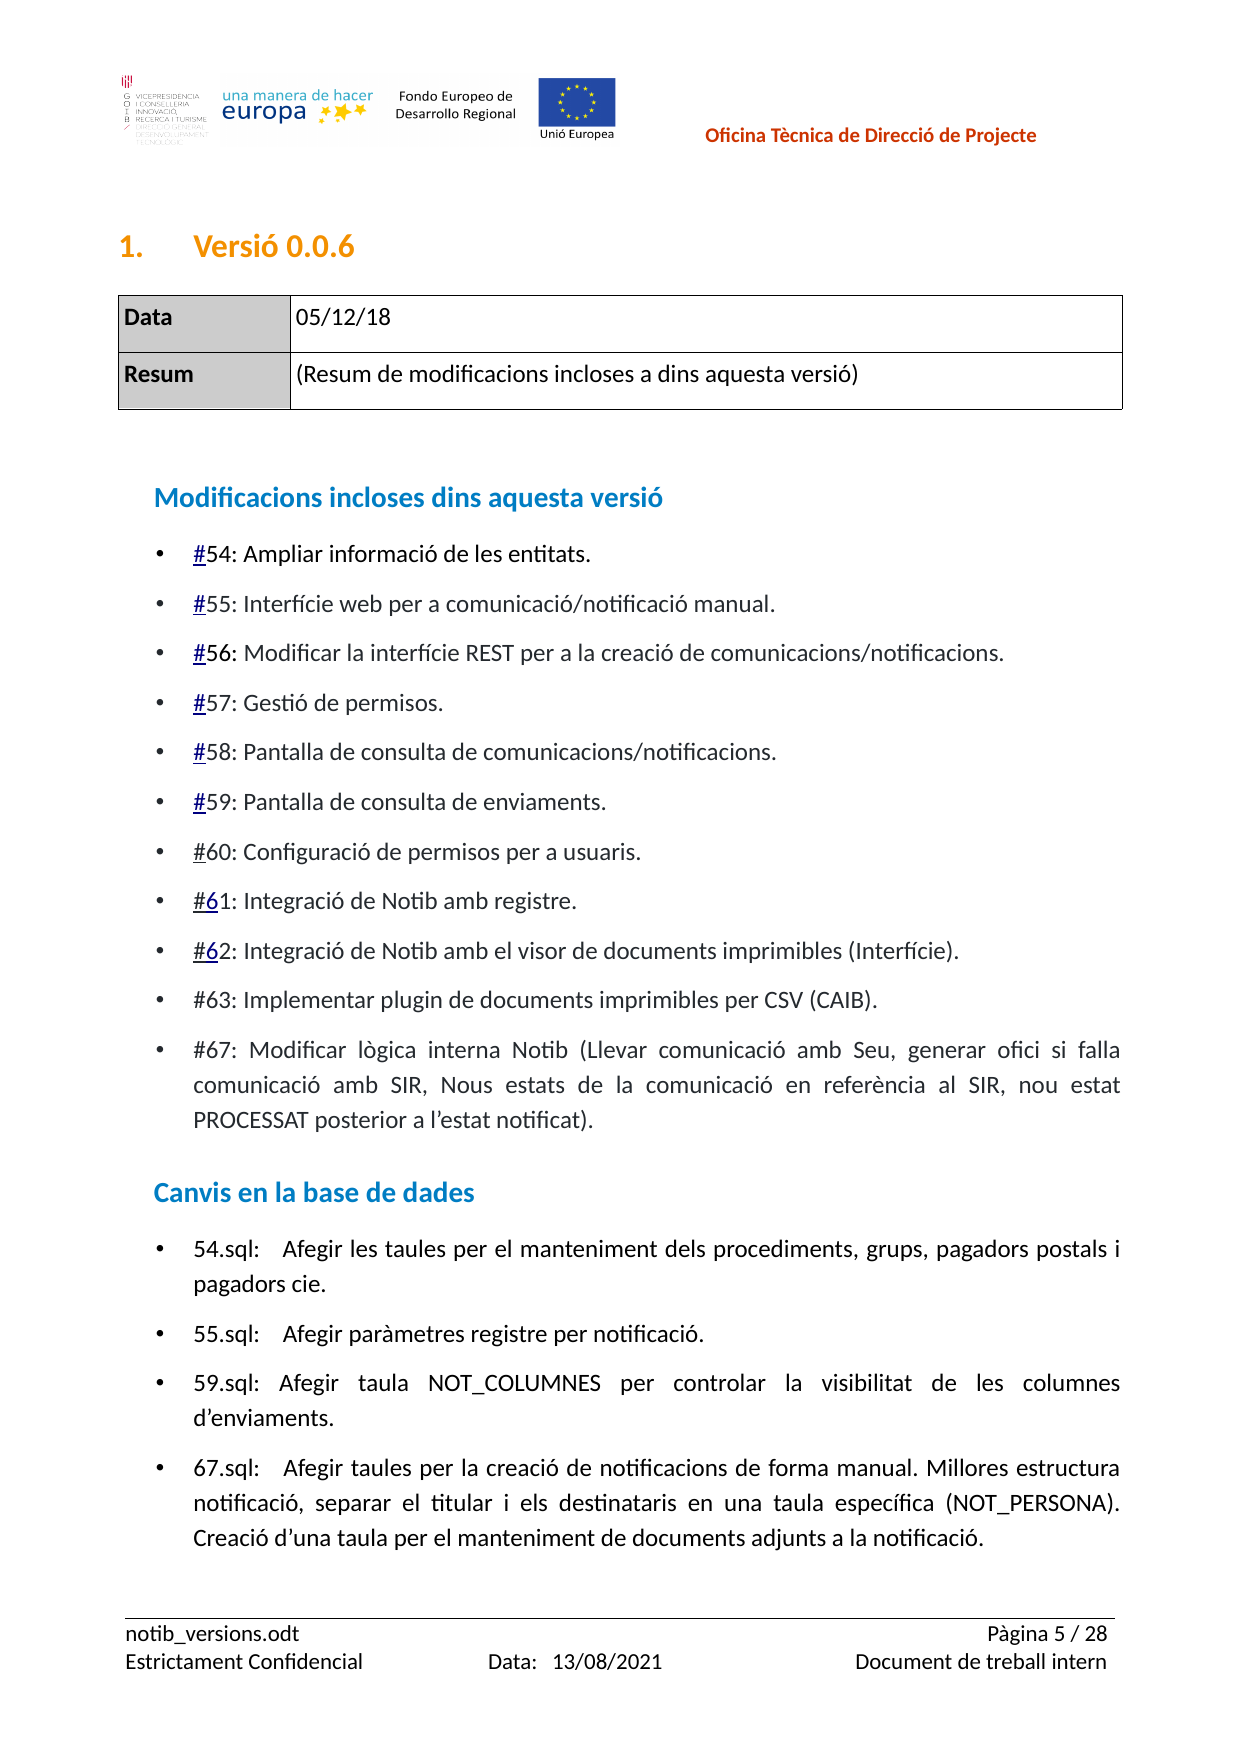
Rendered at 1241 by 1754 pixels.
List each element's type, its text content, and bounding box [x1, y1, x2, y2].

subtitle Versió 0.0.6 [118, 225, 1122, 266]
list 59.sql: Afegir taula NOT_COLUMNES per controlar la visibilitat de les columnes d’enviaments. [156, 1368, 1122, 1433]
list #58: Pantalla de consulta de comunicacions/notificacions. [156, 736, 1122, 767]
list #67: Modificar lògica interna Notib (Llevar comunicació amb Seu, generar ofici si falla comunicació amb SIR, Nous estats de la comunicació en referència al SIR, nou estat PROCESSAT posterior a l’estat notificat). [156, 1034, 1122, 1134]
list #57: Gestió de permisos. [156, 687, 1122, 717]
list #55: Interfície web per a comunicació/notificació manual. [156, 588, 1122, 618]
list 67.sql: Afegir taules per la creació de notificacions de forma manual. Millores estructura notificació, separar el titular i els destinataris en una taula específica (NOT_PERSONA). Creació d’una taula per el manteniment de documents adjunts a la notificació. [156, 1452, 1122, 1553]
table_cell (Resum de modificacions incloses a dins aquesta versió) [291, 353, 1122, 408]
list #56: Modificar la interfície REST per a la creació de comunicacions/notificacions. [156, 637, 1122, 668]
list #60: Configuració de permisos per a usuaris. [156, 836, 1122, 866]
subtitle Modificacions incloses dins aquesta versió [153, 479, 1122, 514]
table_header 05/12/18 [291, 296, 1122, 352]
list #63: Implementar plugin de documents imprimibles per CSV (CAIB). [156, 984, 1122, 1015]
list #59: Pantalla de consulta de enviaments. [156, 786, 1122, 817]
list #54: Ampliar informació de les entitats. [156, 538, 1122, 569]
picture [118, 73, 213, 147]
picture [219, 73, 621, 147]
table_header Data [119, 296, 290, 352]
list 55.sql: Afegir paràmetres registre per notificació. [156, 1318, 1122, 1348]
table_cell Resum [119, 353, 290, 408]
list 54.sql: Afegir les taules per el manteniment dels procediments, grups, pagadors postals i pagadors cie. [156, 1233, 1122, 1299]
list #62: Integració de Notib amb el visor de documents imprimibles (Interfície). [156, 935, 1122, 965]
subtitle Canvis en la base de dades [153, 1174, 1122, 1210]
list #61: Integració de Notib amb registre. [156, 885, 1122, 916]
